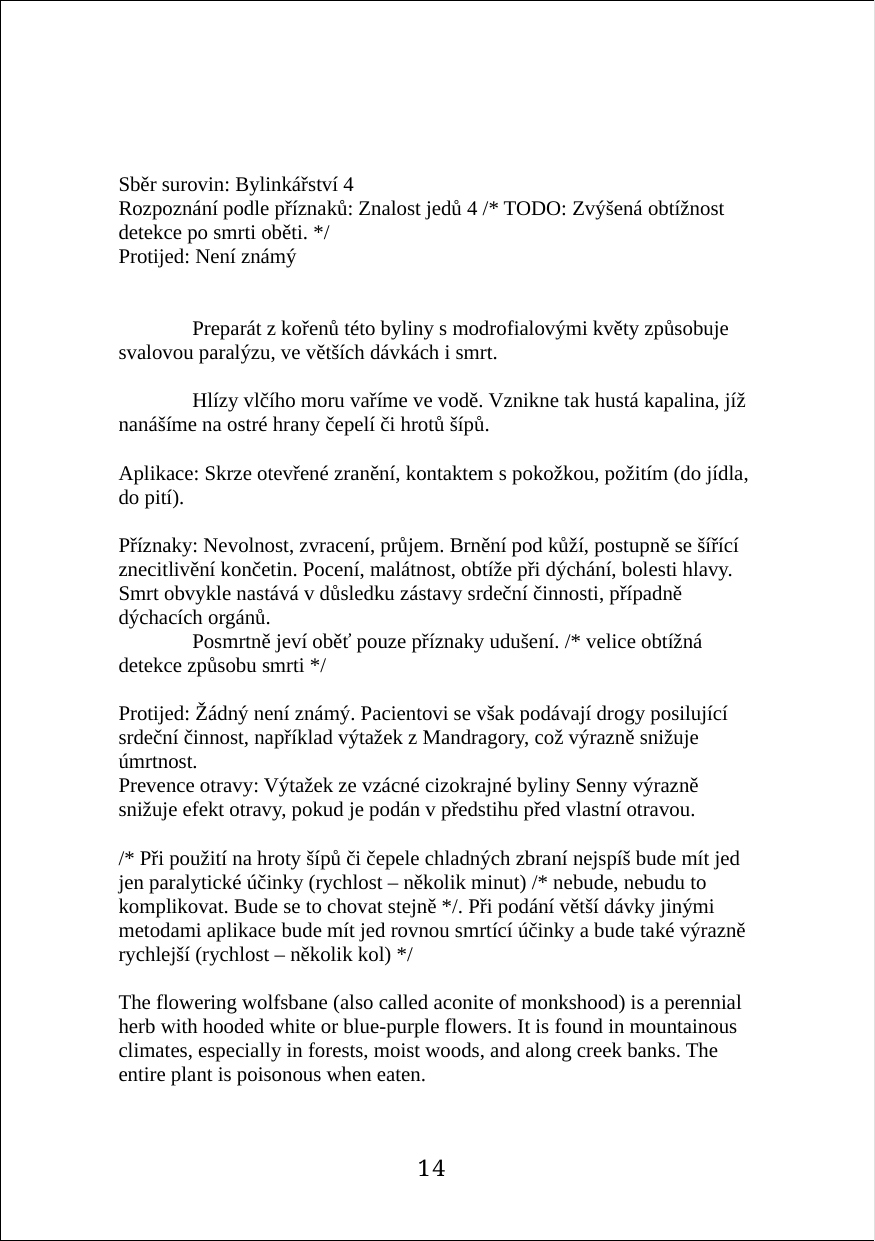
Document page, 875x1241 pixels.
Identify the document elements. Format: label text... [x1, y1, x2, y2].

text Rozpoznání podle příznaků: Znalost jedů 4 /* TODO: Zvýšená obtížnost detekce po smrti oběti. */ [118, 196, 756, 244]
text Prevence otravy: Výtažek ze vzácné cizokrajné byliny Senny výrazně snižuje efekt otravy, pokud je podán v předstihu před vlastní otravou. [118, 773, 756, 821]
text Preparát z kořenů této byliny s modrofialovými květy způsobuje svalovou paralýzu, ve větších dávkách i smrt. [118, 316, 756, 364]
text Aplikace: Skrze otevřené zranění, kontaktem s pokožkou, požitím (do jídla, do pití). [118, 461, 756, 509]
text Posmrtně jeví oběť pouze příznaky udušení. /* velice obtížná detekce způsobu smrti */ [118, 629, 756, 677]
text Sběr surovin: Bylinkářství 4 [118, 172, 756, 196]
text Příznaky: Nevolnost, zvracení, průjem. Brnění pod kůží, postupně se šířící znecitlivění končetin. Pocení, malátnost, obtíže při dýchání, bolesti hlavy. Smrt obvykle nastává v důsledku zástavy srdeční činnosti, případně dýchacích orgánů. [118, 533, 756, 629]
text The flowering wolfsbane (also called aconite of monkshood) is a perennial herb with hooded white or blue-purple flowers. It is found in mountainous climates, especially in forests, moist woods, and along creek banks. The entire plant is poisonous when eaten. [118, 990, 756, 1086]
text Protijed: Není známý [118, 244, 756, 268]
text Protijed: Žádný není známý. Pacientovi se však podávají drogy posilující srdeční činnost, například výtažek z Mandragory, což výrazně snižuje úmrtnost. [118, 701, 756, 773]
text /* Při použití na hroty šípů či čepele chladných zbraní nejspíš bude mít jed jen paralytické účinky (rychlost – několik minut) /* nebude, nebudu to komplikovat. Bude se to chovat stejně */. Při podání větší dávky jinými metodami aplikace bude mít jed rovnou smrtící účinky a bude také výrazně rychlejší (rychlost – několik kol) */ [118, 846, 756, 966]
text Hlízy vlčího moru vaříme ve vodě. Vznikne tak hustá kapalina, jíž nanášíme na ostré hrany čepelí či hrotů šípů. [118, 388, 756, 436]
